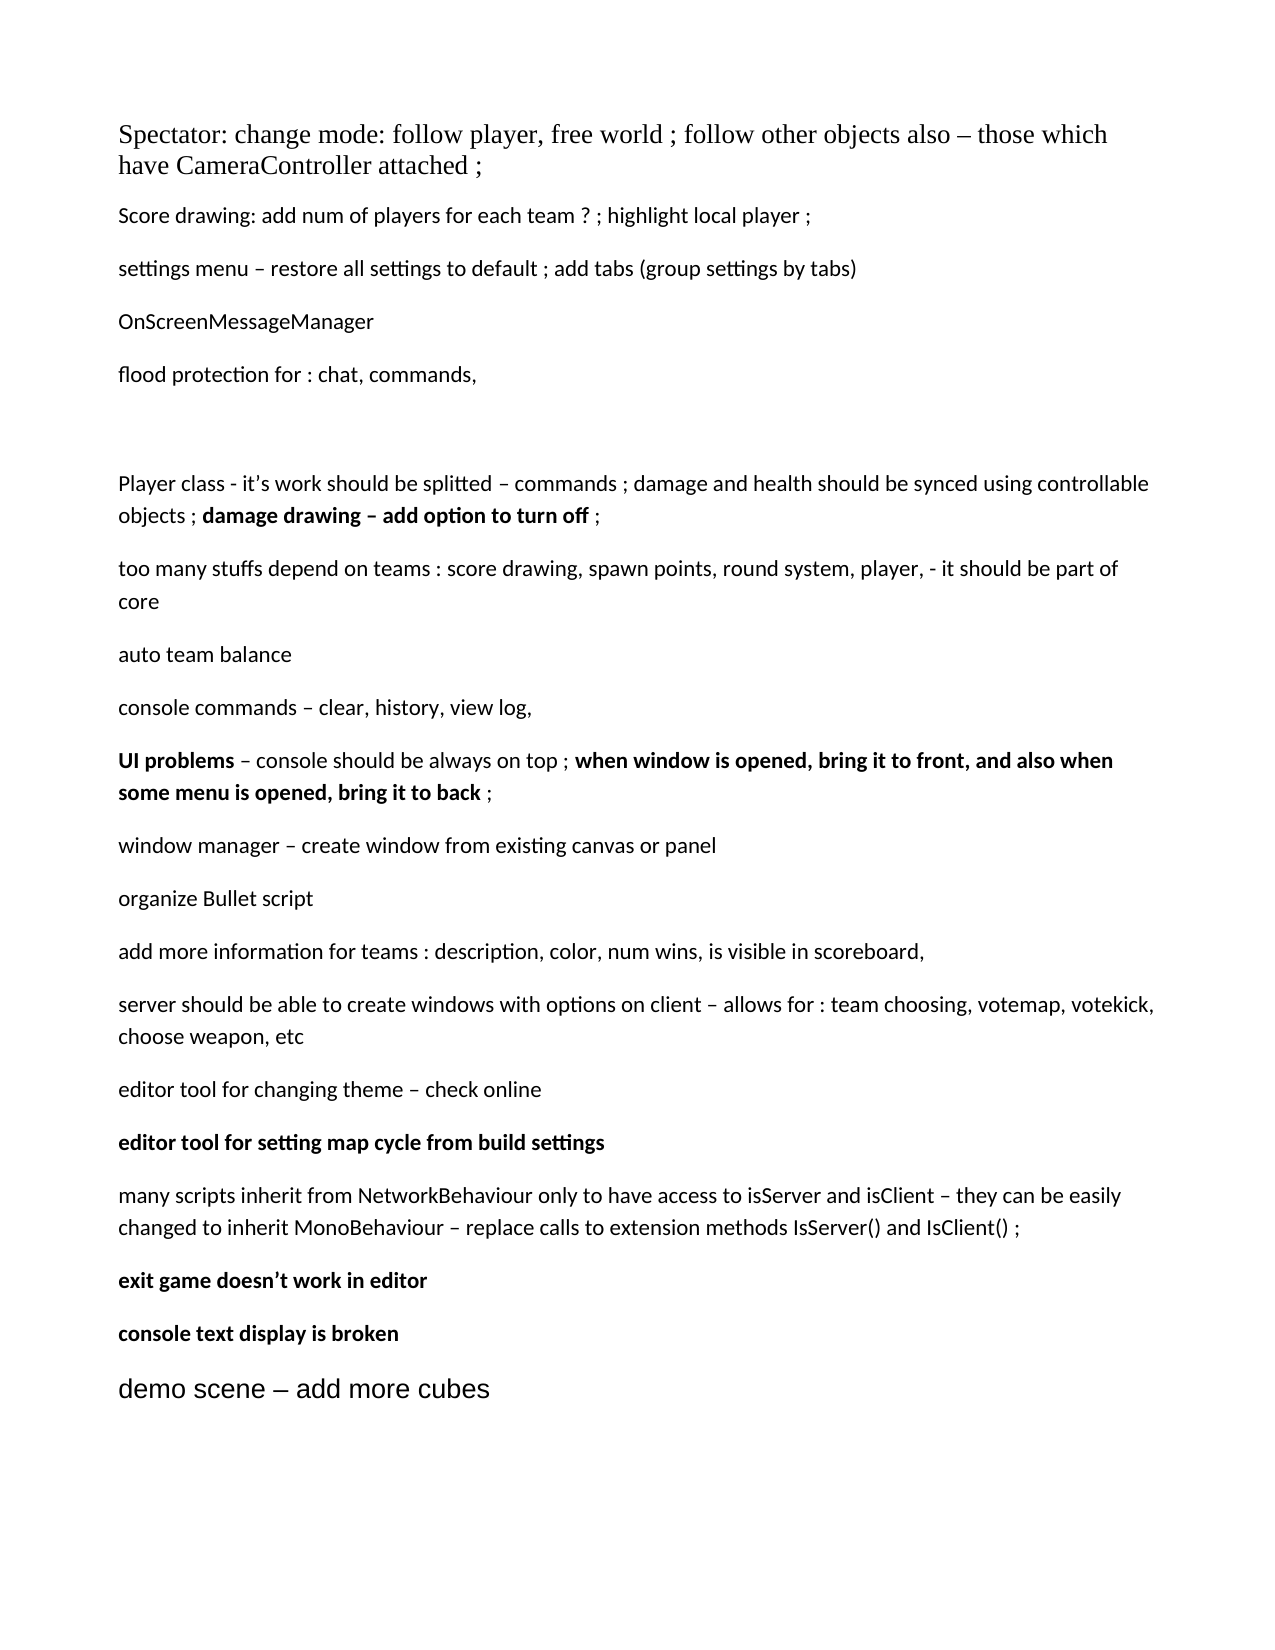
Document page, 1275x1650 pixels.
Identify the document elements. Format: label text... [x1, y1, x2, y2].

text demo scene – add more cubes [118, 1373, 1157, 1404]
text flood protection for : chat, commands, [118, 360, 1157, 388]
text OnScreenMessageManager [118, 307, 1157, 335]
text Player class - it’s work should be splitted – commands ; damage and health should be synced using controllable objects ; damage drawing – add option to turn off ; [118, 469, 1157, 529]
text window manager – create window from existing canvas or panel [118, 831, 1157, 859]
text many scripts inherit from NetworkBehaviour only to have access to isServer and isClient – they can be easily changed to inherit MonoBehaviour – replace calls to extension methods IsServer() and IsClient() ; [118, 1181, 1157, 1242]
text add more information for teams : description, color, num wins, is visible in scoreboard, [118, 937, 1157, 965]
text exit game doesn’t work in editor [118, 1267, 1157, 1294]
text settings menu – restore all settings to default ; add tabs (group settings by tabs) [118, 254, 1157, 282]
text console text display is broken [118, 1319, 1157, 1348]
text editor tool for changing theme – check online [118, 1075, 1157, 1103]
text too many stuffs depend on teams : score drawing, spawn points, round system, player, - it should be part of core [118, 554, 1157, 615]
text auto team balance [118, 640, 1157, 668]
text UI problems – console should be always on top ; when window is opened, bring it to front, and also when some menu is opened, bring it to back ; [118, 746, 1157, 806]
text editor tool for setting map cycle from build settings [118, 1128, 1157, 1156]
text organize Bullet script [118, 884, 1157, 912]
text Spectator: change mode: follow player, free world ; follow other objects also – those which have CameraController attached ; [118, 118, 1157, 180]
text server should be able to create windows with options on client – allows for : team choosing, votemap, votekick, choose weapon, etc [118, 990, 1157, 1050]
text Score drawing: add num of players for each team ? ; highlight local player ; [118, 201, 1157, 229]
text console commands – clear, history, view log, [118, 693, 1157, 721]
